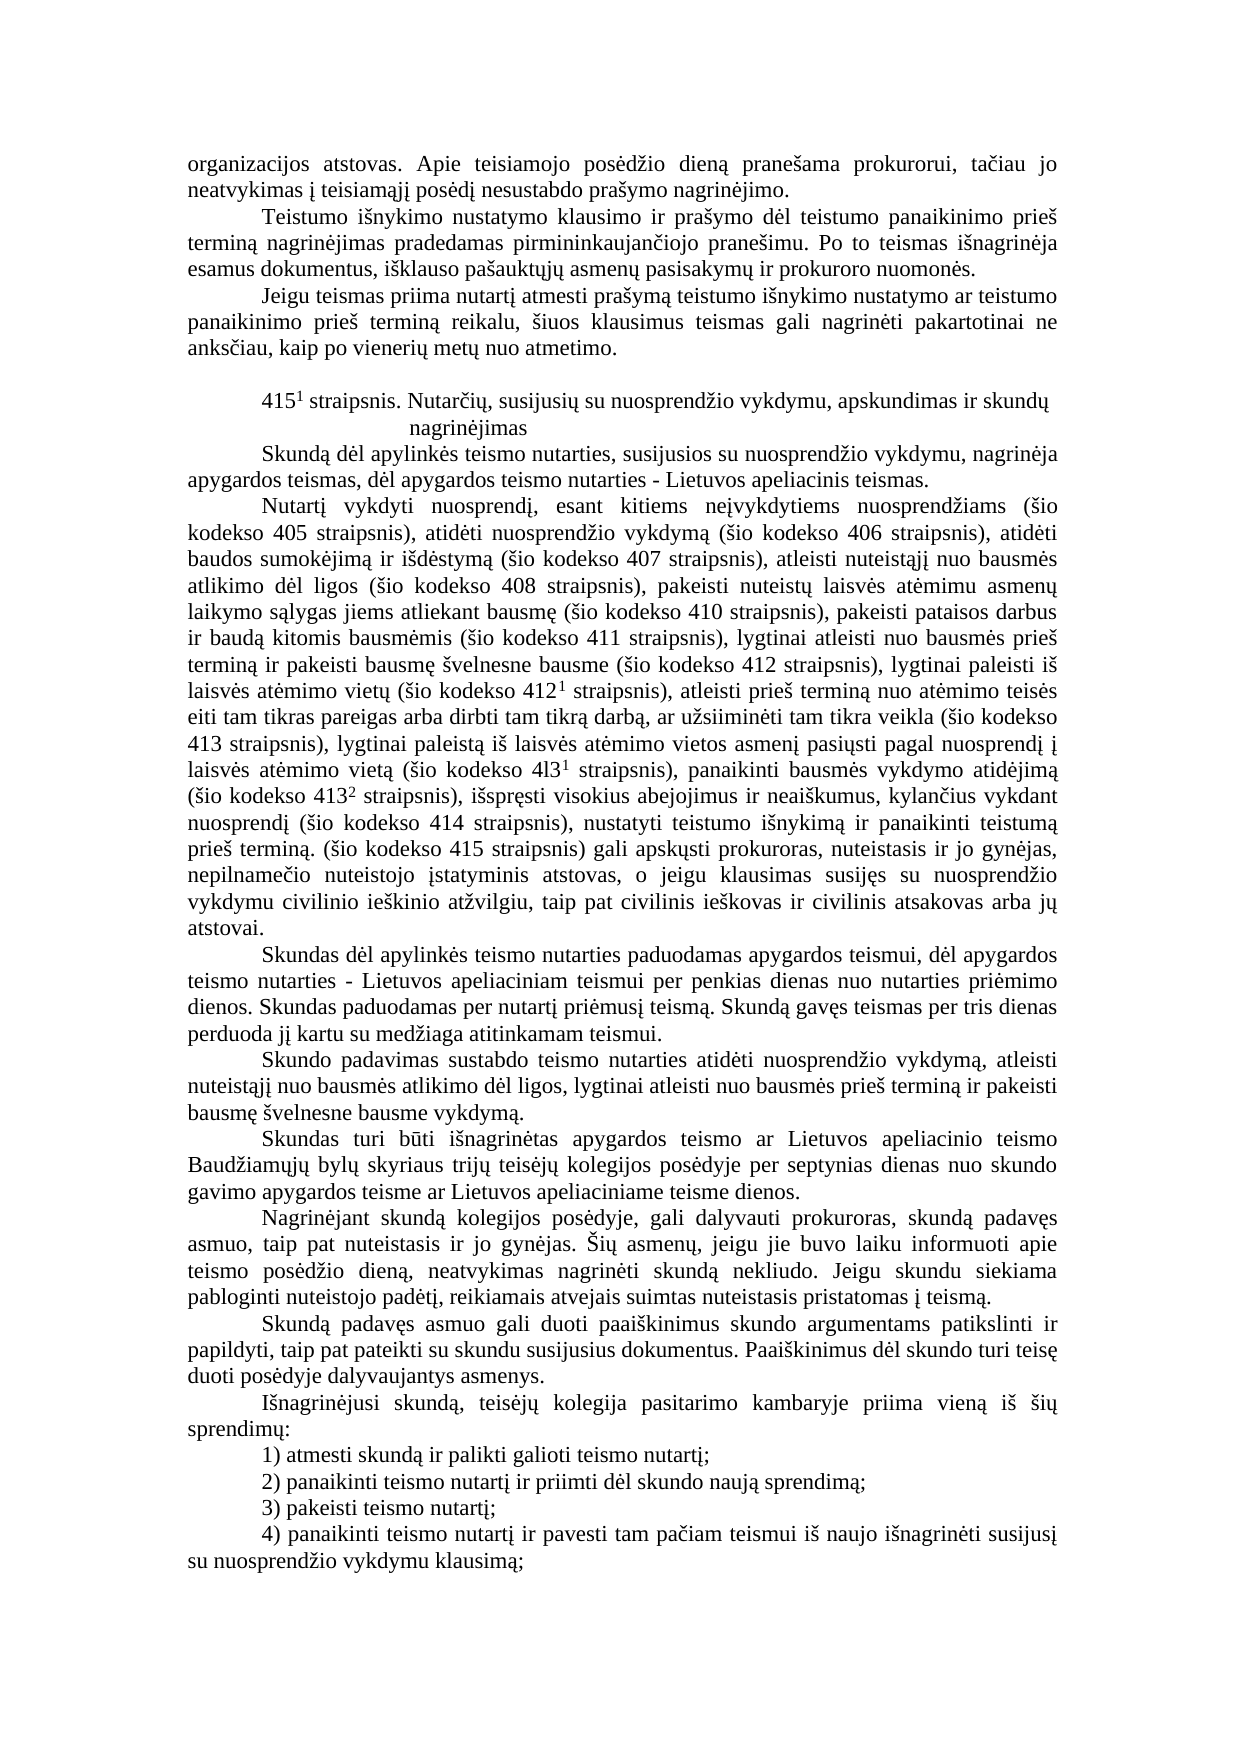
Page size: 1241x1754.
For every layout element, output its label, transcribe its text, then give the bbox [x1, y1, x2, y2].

text Jeigu teismas priima nutartį atmesti prašymą teistumo išnykimo nustatymo ar teistumo panaikinimo prieš terminą reikalu, šiuos klausimus teismas gali nagrinėti pakartotinai ne anksčiau, kaip po vienerių metų nuo atmetimo. [187, 282, 1059, 361]
text Nagrinėjant skundą kolegijos posėdyje, gali dalyvauti prokuroras, skundą padavęs asmuo, taip pat nuteistasis ir jo gynėjas. Šių asmenų, jeigu jie buvo laiku informuoti apie teismo posėdžio dieną, neatvykimas nagrinėti skundą nekliudo. Jeigu skundu siekiama pabloginti nuteistojo padėtį, reikiamais atvejais suimtas nuteistasis pristatomas į teismą. [187, 1204, 1059, 1309]
text 3) pakeisti teismo nutartį; [187, 1494, 1059, 1520]
text 1) atmesti skundą ir palikti galioti teismo nutartį; [187, 1441, 1059, 1468]
text Skundas turi būti išnagrinėtas apygardos teismo ar Lietuvos apeliacinio teismo Baudžiamųjų bylų skyriaus trijų teisėjų kolegijos posėdyje per septynias dienas nuo skundo gavimo apygardos teisme ar Lietuvos apeliaciniame teisme dienos. [187, 1125, 1059, 1204]
text Skundą padavęs asmuo gali duoti paaiškinimus skundo argumentams patikslinti ir papildyti, taip pat pateikti su skundu susijusius dokumentus. Paaiškinimus dėl skundo turi teisę duoti posėdyje dalyvaujantys asmenys. [187, 1309, 1059, 1389]
text nagrinėjimas [334, 413, 1059, 440]
text 2) panaikinti teismo nutartį ir priimti dėl skundo naują sprendimą; [187, 1468, 1059, 1494]
text Skundą dėl apylinkės teismo nutarties, susijusios su nuosprendžio vykdymu, nagrinėja apygardos teismas, dėl apygardos teismo nutarties - Lietuvos apeliacinis teismas. [187, 440, 1059, 493]
text Skundo padavimas sustabdo teismo nutarties atidėti nuosprendžio vykdymą, atleisti nuteistąjį nuo bausmės atlikimo dėl ligos, lygtinai atleisti nuo bausmės prieš terminą ir pakeisti bausmę švelnesne bausme vykdymą. [187, 1046, 1059, 1125]
text organizacijos atstovas. Apie teisiamojo posėdžio dieną pranešama prokurorui, tačiau jo neatvykimas į teisiamąjį posėdį nesustabdo prašymo nagrinėjimo. [187, 150, 1059, 203]
text 4151 straipsnis. Nutarčių, susijusių su nuosprendžio vykdymu, apskundimas ir skundų [261, 387, 1059, 413]
text Teistumo išnykimo nustatymo klausimo ir prašymo dėl teistumo panaikinimo prieš terminą nagrinėjimas pradedamas pirmininkaujančiojo pranešimu. Po to teismas išnagrinėja esamus dokumentus, išklauso pašauktųjų asmenų pasisakymų ir prokuroro nuomonės. [187, 203, 1059, 282]
text Išnagrinėjusi skundą, teisėjų kolegija pasitarimo kambaryje priima vieną iš šių sprendimų: [187, 1389, 1059, 1441]
text Skundas dėl apylinkės teismo nutarties paduodamas apygardos teismui, dėl apygardos teismo nutarties - Lietuvos apeliaciniam teismui per penkias dienas nuo nutarties priėmimo dienos. Skundas paduodamas per nutartį priėmusį teismą. Skundą gavęs teismas per tris dienas perduoda jį kartu su medžiaga atitinkamam teismui. [187, 941, 1059, 1046]
text Nutartį vykdyti nuosprendį, esant kitiems neįvykdytiems nuosprendžiams (šio kodekso 405 straipsnis), atidėti nuosprendžio vykdymą (šio kodekso 406 straipsnis), atidėti baudos sumokėjimą ir išdėstymą (šio kodekso 407 straipsnis), atleisti nuteistąjį nuo bausmės atlikimo dėl ligos (šio kodekso 408 straipsnis), pakeisti nuteistų laisvės atėmimu asmenų laikymo sąlygas jiems atliekant bausmę (šio kodekso 410 straipsnis), pakeisti pataisos darbus ir baudą kitomis bausmėmis (šio kodekso 411 straipsnis), lygtinai atleisti nuo bausmės prieš terminą ir pakeisti bausmę švelnesne bausme (šio kodekso 412 straipsnis), lygtinai paleisti iš laisvės atėmimo vietų (šio kodekso 4121 straipsnis), atleisti prieš terminą nuo atėmimo teisės eiti tam tikras pareigas arba dirbti tam tikrą darbą, ar užsiiminėti tam tikra veikla (šio kodekso 413 straipsnis), lygtinai paleistą iš laisvės atėmimo vietos asmenį pasiųsti pagal nuosprendį į laisvės atėmimo vietą (šio kodekso 4l31 straipsnis), panaikinti bausmės vykdymo atidėjimą (šio kodekso 4132 straipsnis), išspręsti visokius abejojimus ir neaiškumus, kylančius vykdant nuosprendį (šio kodekso 414 straipsnis), nustatyti teistumo išnykimą ir panaikinti teistumą prieš terminą. (šio kodekso 415 straipsnis) gali apskųsti prokuroras, nuteistasis ir jo gynėjas, nepilnamečio nuteistojo įstatyminis atstovas, o jeigu klausimas susijęs su nuosprendžio vykdymu civilinio ieškinio atžvilgiu, taip pat civilinis ieškovas ir civilinis atsakovas arba jų atstovai. [187, 493, 1059, 941]
text 4) panaikinti teismo nutartį ir pavesti tam pačiam teismui iš naujo išnagrinėti susijusį su nuosprendžio vykdymu klausimą; [187, 1520, 1059, 1573]
